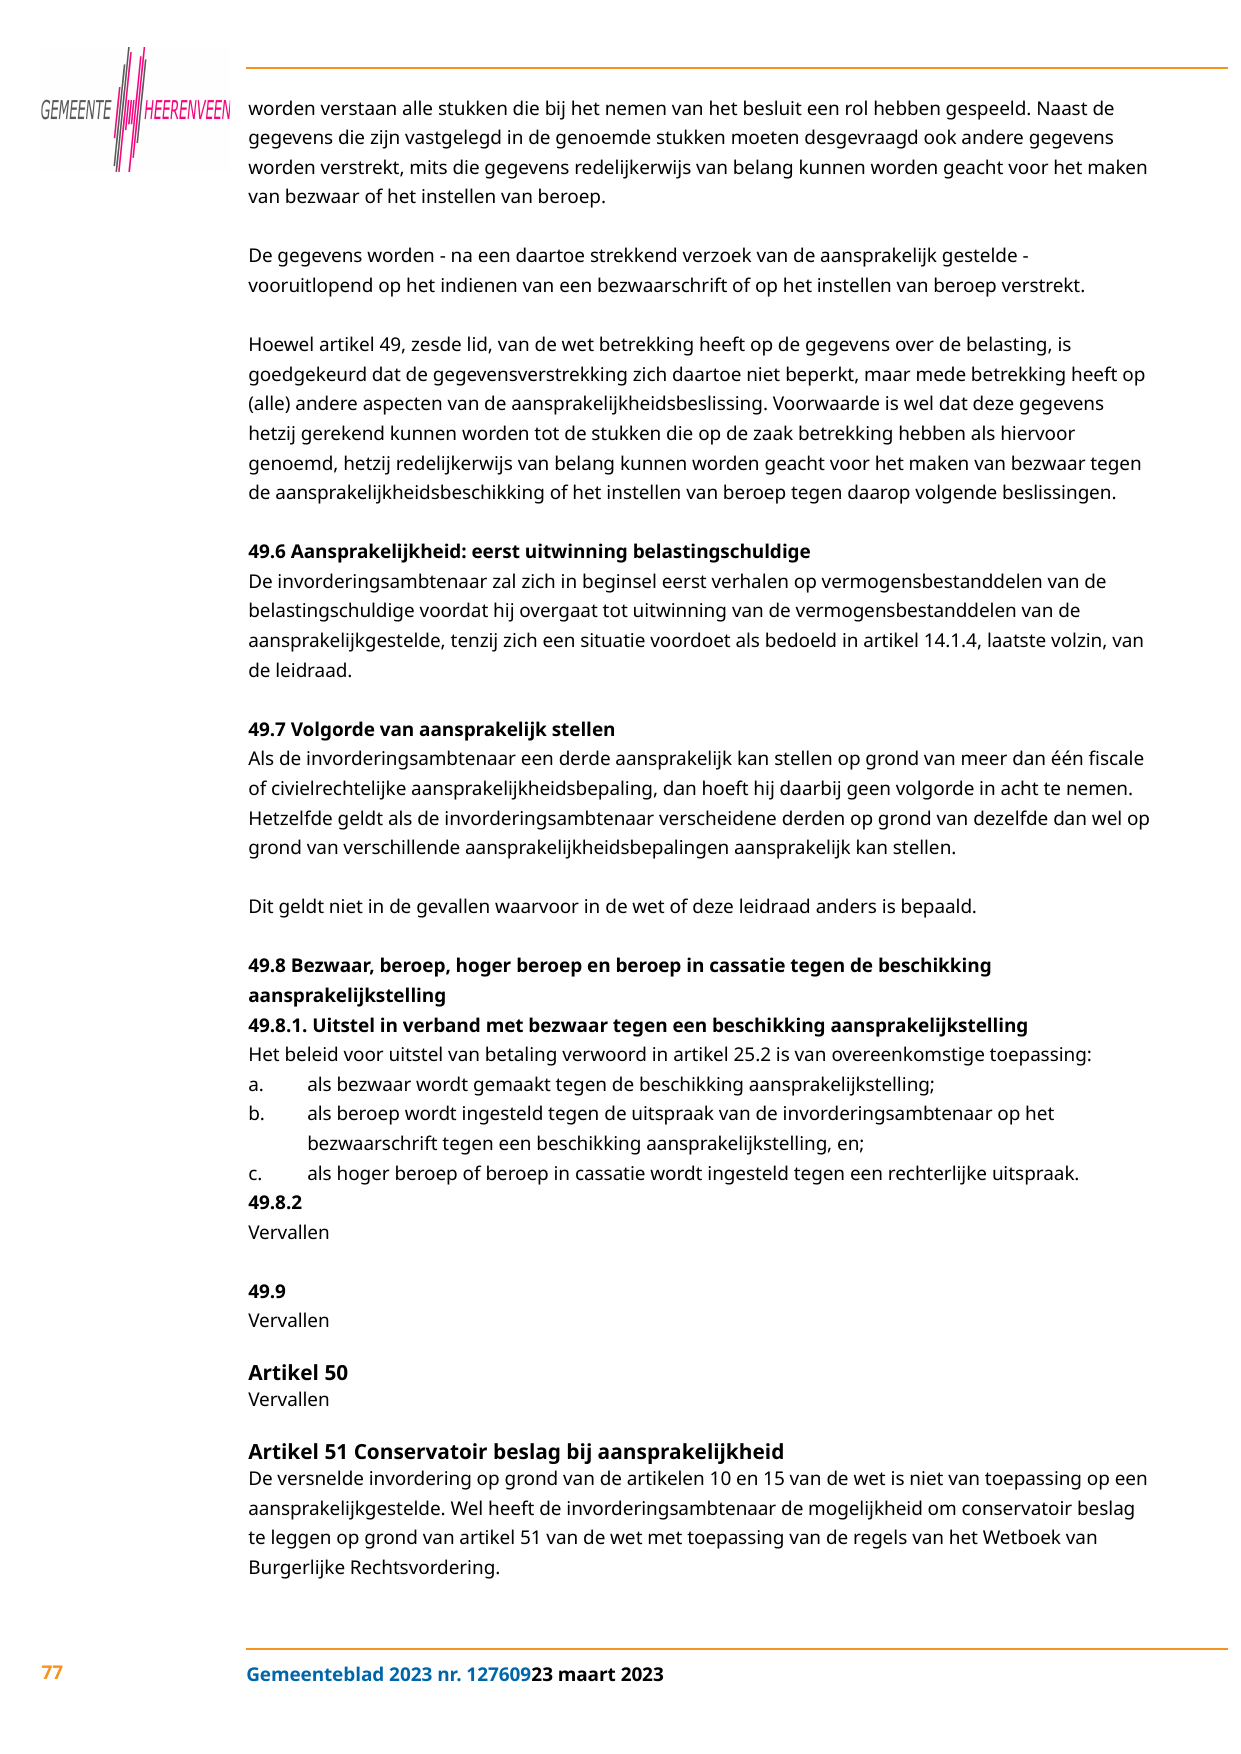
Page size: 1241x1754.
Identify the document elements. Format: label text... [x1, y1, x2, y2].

text Hoewel artikel 49, zesde lid, van de wet betrekking heeft op de gegevens over de belasting, is goedgekeurd dat de gegevensverstrekking zich daartoe niet beperkt, maar mede betrekking heeft op (alle) andere aspecten van de aansprakelijkheidsbeslissing. Voorwaarde is wel dat deze gegevens hetzij gerekend kunnen worden tot de stukken die op de zaak betrekking hebben als hiervoor genoemd, hetzij redelijkerwijs van belang kunnen worden geacht voor het maken van bezwaar tegen de aansprakelijkheidsbeschikking of het instellen van beroep tegen daarop volgende beslissingen. [248, 331, 1152, 505]
list als beroep wordt ingesteld tegen de uitspraak van de invorderingsambtenaar op het bezwaarschrift tegen een beschikking aansprakelijkstelling, en; [248, 1101, 1152, 1156]
text De versnelde invordering op grond van de artikelen 10 en 15 van de wet is niet van toepassing op een aansprakelijkgestelde. Wel heeft de invorderingsambtenaar de mogelijkheid om conservatoir beslag te leggen op grond van artikel 51 van de wet met toepassing van de regels van het Wetboek van Burgerlijke Rechtsvordering. [248, 1465, 1152, 1580]
text Vervallen [248, 1308, 1152, 1333]
text Als de invorderingsambtenaar een derde aansprakelijk kan stellen op grond van meer dan één fiscale of civielrechtelijke aansprakelijkheidsbepaling, dan hoeft hij daarbij geen volgorde in acht te nemen. Hetzelfde geldt als de invorderingsambtenaar verscheidene derden op grond van dezelfde dan wel op grond van verschillende aansprakelijkheidsbepalingen aansprakelijk kan stellen. [248, 746, 1152, 860]
picture [41, 47, 231, 172]
text worden verstaan alle stukken die bij het nemen van het besluit een rol hebben gespeeld. Naast de gegevens die zijn vastgelegd in de genoemde stukken moeten desgevraagd ook andere gegevens worden verstrekt, mits die gegevens redelijkerwijs van belang kunnen worden geacht voor het maken van bezwaar of het instellen van beroep. [248, 95, 1152, 209]
text Vervallen [248, 1387, 1152, 1412]
list als hoger beroep of beroep in cassatie wordt ingesteld tegen een rechterlijke uitspraak. [248, 1160, 1152, 1186]
text 49.9 [248, 1278, 1152, 1304]
text De gegevens worden - na een daartoe strekkend verzoek van de aansprakelijk gestelde - vooruitlopend op het indienen van een bezwaarschrift of op het instellen van beroep verstrekt. [248, 243, 1152, 298]
text 49.8.2 [248, 1189, 1152, 1215]
text 49.7 Volgorde van aansprakelijk stellen [248, 716, 1152, 742]
text De invorderingsambtenaar zal zich in beginsel eerst verhalen op vermogensbestanddelen van de belastingschuldige voordat hij overgaat tot uitwinning van de vermogensbestanddelen van de aansprakelijkgestelde, tenzij zich een situatie voordoet als bedoeld in artikel 14.1.4, laatste volzin, van de leidraad. [248, 568, 1152, 683]
text 49.6 Aansprakelijkheid: eerst uitwinning belastingschuldige [248, 538, 1152, 564]
text Vervallen [248, 1219, 1152, 1245]
text 49.8.1. Uitstel in verband met bezwaar tegen een beschikking aansprakelijkstelling [248, 1012, 1152, 1038]
text 49.8 Bezwaar, beroep, hoger beroep en beroep in cassatie tegen de beschikking aansprakelijkstelling [248, 953, 1152, 1008]
list als bezwaar wordt gemaakt tegen de beschikking aansprakelijkstelling; [248, 1071, 1152, 1097]
text Het beleid voor uitstel van betaling verwoord in artikel 25.2 is van overeenkomstige toepassing: [248, 1041, 1152, 1067]
text Dit geldt niet in de gevallen waarvoor in de wet of deze leidraad anders is bepaald. [248, 893, 1152, 919]
text Artikel 50 [248, 1358, 1152, 1387]
text Artikel 51 Conservatoir beslag bij aansprakelijkheid [248, 1437, 1152, 1465]
